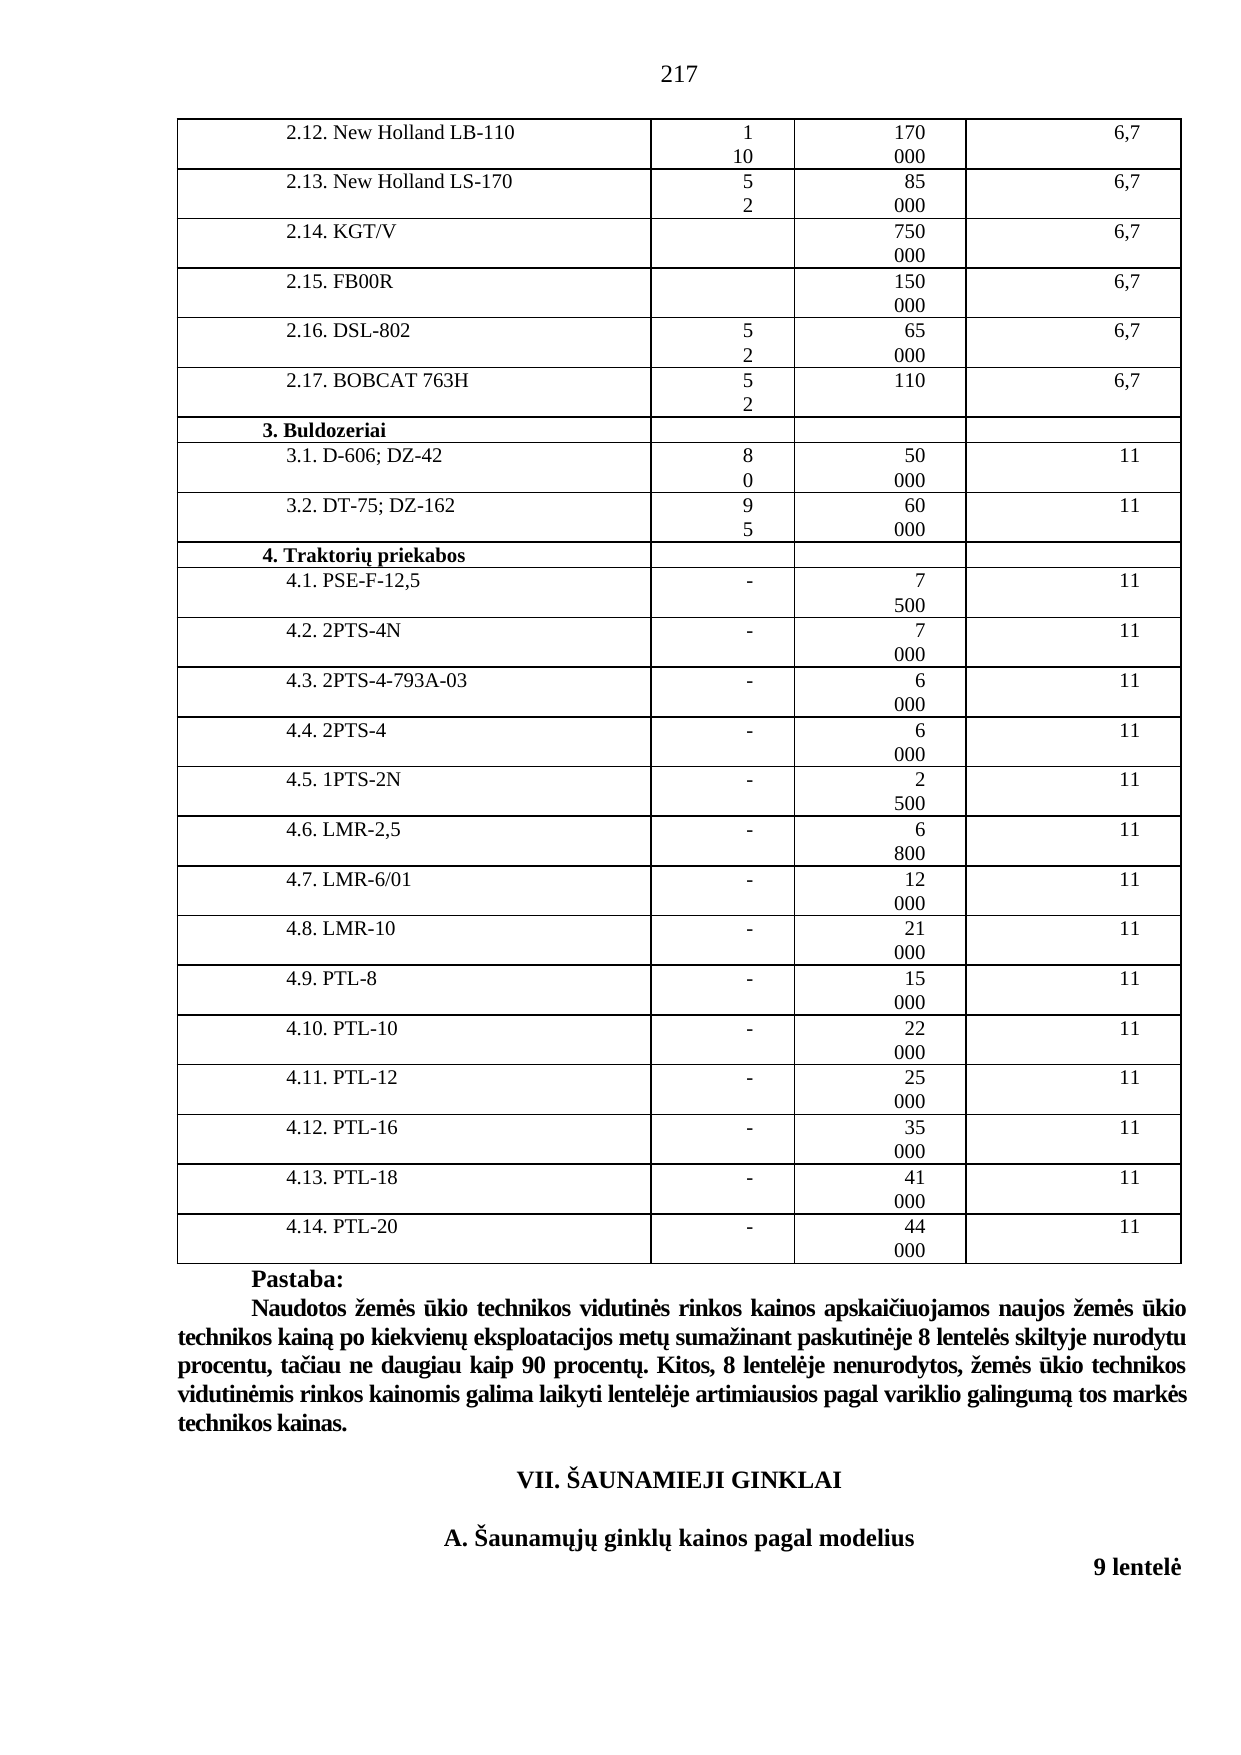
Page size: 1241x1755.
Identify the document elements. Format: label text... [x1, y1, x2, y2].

text 9 lentelė [177, 1552, 1181, 1580]
table_cell 150 000 [795, 269, 965, 317]
table_cell 4.10. PTL-10 [178, 1016, 650, 1064]
table_cell - [652, 1065, 794, 1113]
table_cell 21 000 [795, 916, 965, 964]
table_cell 6,7 [967, 368, 1180, 416]
table_cell - [652, 817, 794, 865]
table_cell - [652, 668, 794, 716]
text Pastaba: [177, 1264, 1181, 1293]
table_cell 11 [967, 668, 1180, 716]
table_cell 22 000 [795, 1016, 965, 1064]
table_cell 3. Buldozeriai [178, 418, 650, 442]
table_cell 4.7. LMR-6/01 [178, 867, 650, 915]
table_cell 11 [967, 1165, 1180, 1213]
table_cell 11 [967, 867, 1180, 915]
table_cell 4.9. PTL-8 [178, 966, 650, 1014]
table_cell 2 500 [795, 767, 965, 815]
table_cell 750 000 [795, 219, 965, 267]
table_cell 2.14. KGT/V [178, 219, 650, 267]
table_cell - [652, 568, 794, 617]
text Naudotos žemės ūkio technikos vidutinės rinkos kainos apskaičiuojamos naujos žemės ūkio technikos kainą po kiekvienų eksploatacijos metų sumažinant paskutinėje 8 lentelės skiltyje nurodytu procentu, tačiau ne daugiau kaip 90 procentų. Kitos, 8 lentelėje nenurodytos, žemės ūkio technikos vidutinėmis rinkos kainomis galima laikyti lentelėje artimiausios pagal variklio galingumą tos markės technikos kainas. [177, 1293, 1187, 1437]
table_cell 4.12. PTL-16 [178, 1115, 650, 1163]
table_cell 11 [967, 1215, 1180, 1262]
table_cell 12 000 [795, 867, 965, 915]
table_cell 50 000 [795, 443, 965, 492]
table_cell 11 [967, 916, 1180, 964]
table_cell 11 [967, 817, 1180, 865]
table_cell 11 [967, 493, 1180, 541]
table_cell 7 000 [795, 618, 965, 666]
table_cell 6,7 [967, 269, 1180, 317]
table_cell - [652, 1115, 794, 1163]
table_cell 4.2. 2PTS-4N [178, 618, 650, 666]
table_cell 4.11. PTL-12 [178, 1065, 650, 1113]
table_cell 85 000 [795, 170, 965, 217]
table_cell 6 000 [795, 668, 965, 716]
table_cell 6,7 [967, 219, 1180, 267]
table_cell 11 [967, 1065, 1180, 1113]
table_cell 11 [967, 1016, 1180, 1064]
table_cell 80 [652, 443, 794, 492]
table_cell 2.15. FB00R [178, 269, 650, 317]
table_cell 11 [967, 618, 1180, 666]
table_cell 2.17. BOBCAT 763H [178, 368, 650, 416]
table_cell [967, 418, 1180, 442]
table_cell [652, 269, 794, 317]
table_cell - [652, 916, 794, 964]
table_cell 110 [795, 368, 965, 416]
table_cell 65 000 [795, 318, 965, 367]
table_cell 4.1. PSE-F-12,5 [178, 568, 650, 617]
table_cell 52 [652, 318, 794, 367]
table_cell [795, 418, 965, 442]
table_cell 4.8. LMR-10 [178, 916, 650, 964]
table_cell 52 [652, 368, 794, 416]
table_cell 44 000 [795, 1215, 965, 1262]
table_cell 6 000 [795, 718, 965, 766]
table_cell 4.14. PTL-20 [178, 1215, 650, 1262]
table_cell - [652, 966, 794, 1014]
table_cell - [652, 618, 794, 666]
table_cell [652, 418, 794, 442]
text A. Šaunamųjų ginklų kainos pagal modelius [177, 1523, 1181, 1552]
table_cell 4.13. PTL-18 [178, 1165, 650, 1213]
table_cell 4.6. LMR-2,5 [178, 817, 650, 865]
text VII. ŠAUNAMIEJI GINKLAI [177, 1465, 1181, 1494]
table_cell 4. Traktorių priekabos [178, 543, 650, 567]
table_cell 110 [652, 120, 794, 168]
table_cell [652, 543, 794, 567]
table_cell 35 000 [795, 1115, 965, 1163]
table_cell 60 000 [795, 493, 965, 541]
table_cell 95 [652, 493, 794, 541]
table_cell 6,7 [967, 170, 1180, 217]
table_cell 11 [967, 767, 1180, 815]
table_cell 11 [967, 718, 1180, 766]
table_cell - [652, 1016, 794, 1064]
table_cell 7 500 [795, 568, 965, 617]
table_cell [652, 219, 794, 267]
table_cell 15 000 [795, 966, 965, 1014]
table_cell [967, 543, 1180, 567]
table_cell 3.1. D-606; DZ-42 [178, 443, 650, 492]
table_cell - [652, 718, 794, 766]
table_cell - [652, 767, 794, 815]
table_cell 6,7 [967, 318, 1180, 367]
table_cell 2.13. New Holland LS-170 [178, 170, 650, 217]
table_cell - [652, 1215, 794, 1262]
table_cell 52 [652, 170, 794, 217]
table_cell - [652, 867, 794, 915]
table_cell 11 [967, 443, 1180, 492]
table_cell 4.4. 2PTS-4 [178, 718, 650, 766]
table_cell 4.5. 1PTS-2N [178, 767, 650, 815]
table_cell 2.12. New Holland LB-110 [178, 120, 650, 168]
table_cell 4.3. 2PTS-4-793A-03 [178, 668, 650, 716]
table_cell 41 000 [795, 1165, 965, 1213]
table_cell 6,7 [967, 120, 1180, 168]
table_cell 11 [967, 966, 1180, 1014]
table_cell 11 [967, 568, 1180, 617]
table_cell 3.2. DT-75; DZ-162 [178, 493, 650, 541]
table_cell 11 [967, 1115, 1180, 1163]
table_cell [795, 543, 965, 567]
table_cell 25 000 [795, 1065, 965, 1113]
table_cell - [652, 1165, 794, 1213]
table_cell 170 000 [795, 120, 965, 168]
table_cell 2.16. DSL-802 [178, 318, 650, 367]
table_cell 6 800 [795, 817, 965, 865]
